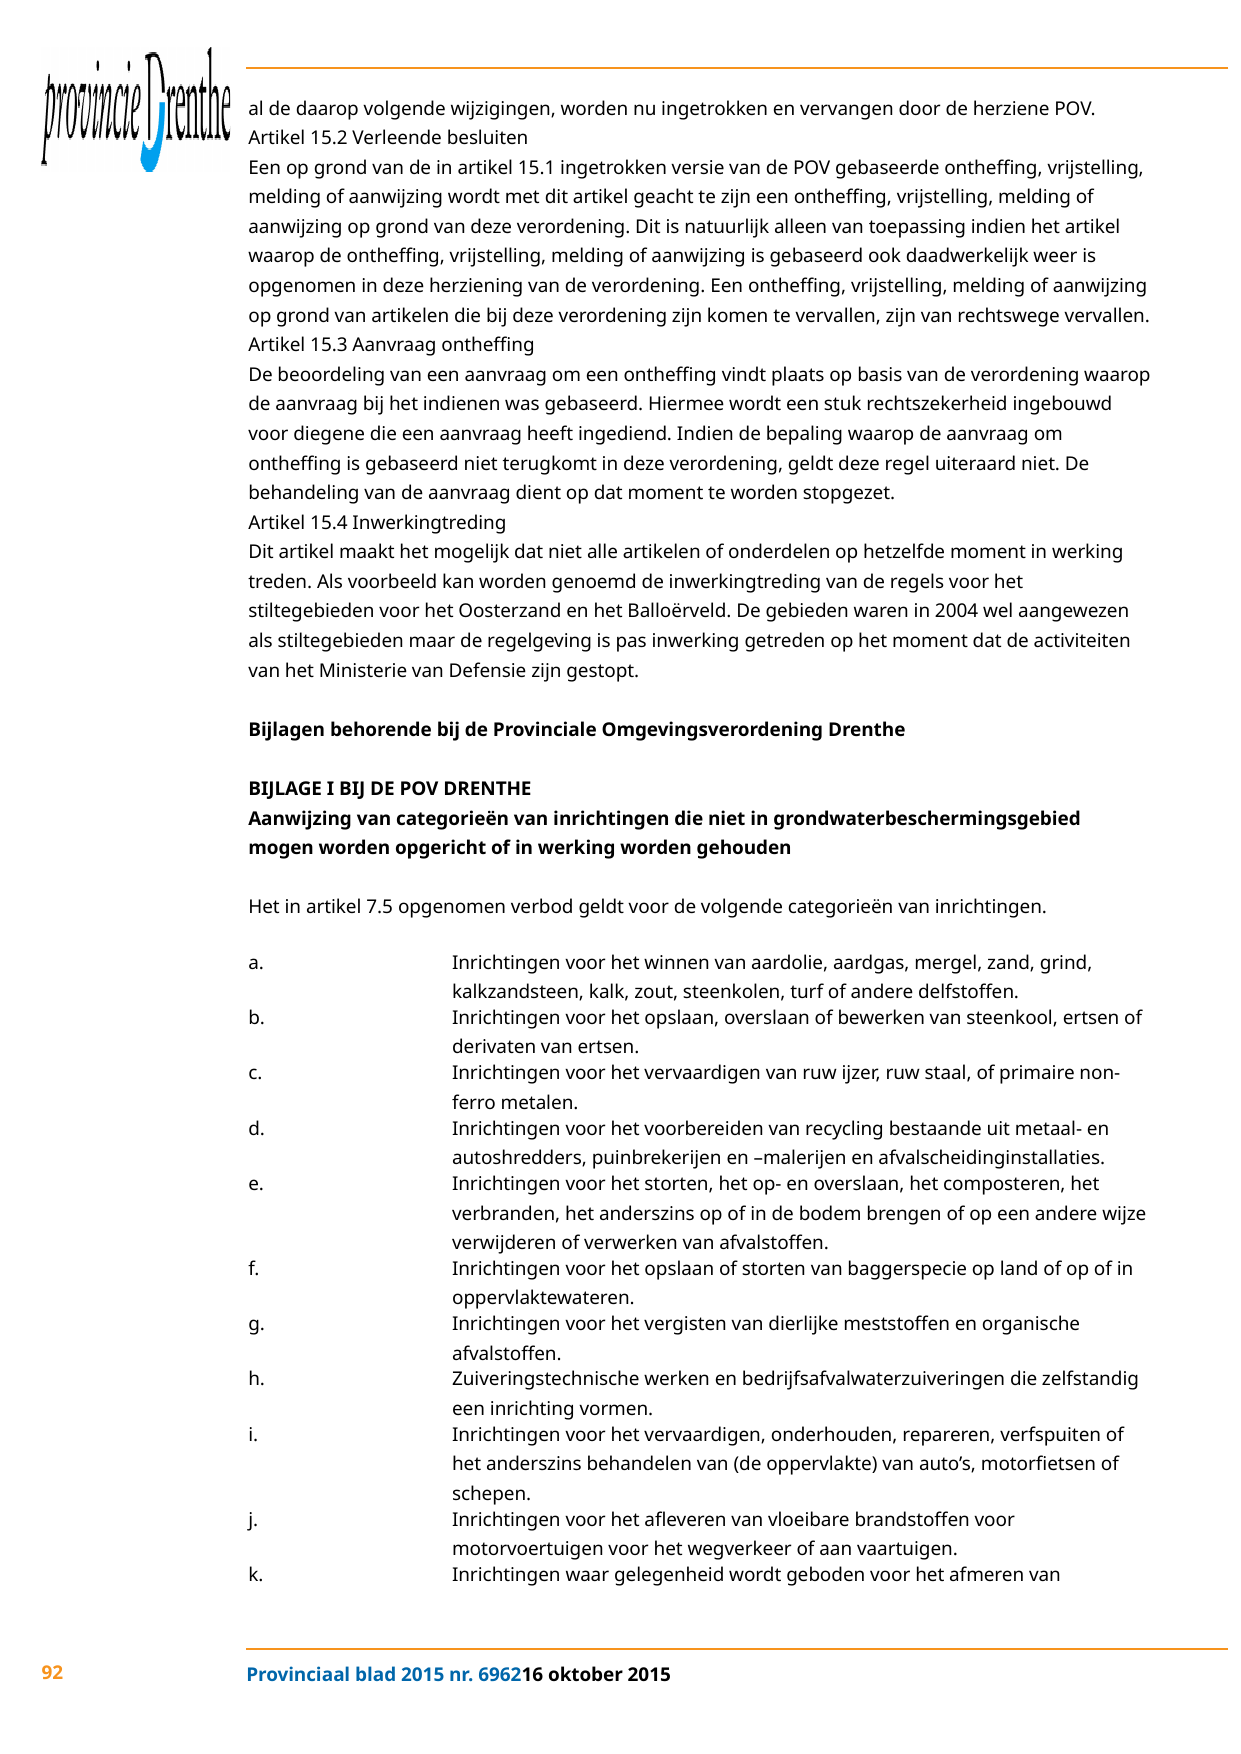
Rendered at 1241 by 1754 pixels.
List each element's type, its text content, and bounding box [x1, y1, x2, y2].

table_cell b. [248, 1004, 452, 1059]
table_cell Zuiveringstechnische werken en bedrijfsafvalwaterzuiveringen die zelfstandig een inrichting vormen. [452, 1366, 1152, 1421]
table_cell e. [248, 1170, 452, 1255]
table_cell Inrichtingen voor het vergisten van dierlijke meststoffen en organische afvalstoffen. [452, 1310, 1152, 1366]
table_header a. [248, 949, 452, 1004]
table_cell Inrichtingen waar gelegenheid wordt geboden voor het afmeren van [452, 1561, 1152, 1587]
text Aanwijzing van categorieën van inrichtingen die niet in grondwaterbeschermingsgebied mogen worden opgericht of in werking worden gehouden [248, 805, 1152, 860]
text Dit artikel maakt het mogelijk dat niet alle artikelen of onderdelen op hetzelfde moment in werking treden. Als voorbeeld kan worden genoemd de inwerkingtreding van de regels voor het stiltegebieden voor het Oosterzand en het Balloërveld. De gebieden waren in 2004 wel aangewezen als stiltegebieden maar de regelgeving is pas inwerking getreden op het moment dat de activiteiten van het Ministerie van Defensie zijn gestopt. [248, 538, 1152, 683]
table_cell Inrichtingen voor het vervaardigen van ruw ijzer, ruw staal, of primaire non-ferro metalen. [452, 1060, 1152, 1115]
text Artikel 15.3 Aanvraag ontheffing [248, 331, 1152, 357]
table_cell Inrichtingen voor het storten, het op- en overslaan, het composteren, het verbranden, het anderszins op of in de bodem brengen of op een andere wijze verwijderen of verwerken van afvalstoffen. [452, 1170, 1152, 1255]
table_cell f. [248, 1255, 452, 1310]
table_cell c. [248, 1060, 452, 1115]
table_cell Inrichtingen voor het afleveren van vloeibare brandstoffen voor motorvoertuigen voor het wegverkeer of aan vaartuigen. [452, 1506, 1152, 1561]
text Artikel 15.2 Verleende besluiten [248, 124, 1152, 150]
text BIJLAGE I BIJ DE POV DRENTHE [248, 775, 1152, 801]
table_cell h. [248, 1366, 452, 1421]
table_cell i. [248, 1421, 452, 1506]
table_cell Inrichtingen voor het opslaan of storten van baggerspecie op land of op of in oppervlaktewateren. [452, 1255, 1152, 1310]
table_cell Inrichtingen voor het voorbereiden van recycling bestaande uit metaal- en autoshredders, puinbrekerijen en –malerijen en afvalscheidinginstallaties. [452, 1115, 1152, 1170]
table_cell Inrichtingen voor het vervaardigen, onderhouden, repareren, verfspuiten of het anderszins behandelen van (de oppervlakte) van auto’s, motorfietsen of schepen. [452, 1421, 1152, 1506]
picture [41, 47, 231, 172]
table_cell g. [248, 1310, 452, 1366]
text Bijlagen behorende bij de Provinciale Omgevingsverordening Drenthe [248, 716, 1152, 742]
table_cell Inrichtingen voor het opslaan, overslaan of bewerken van steenkool, ertsen of derivaten van ertsen. [452, 1004, 1152, 1059]
table_header Inrichtingen voor het winnen van aardolie, aardgas, mergel, zand, grind, kalkzandsteen, kalk, zout, steenkolen, turf of andere delfstoffen. [452, 949, 1152, 1004]
text Een op grond van de in artikel 15.1 ingetrokken versie van de POV gebaseerde ontheffing, vrijstelling, melding of aanwijzing wordt met dit artikel geacht te zijn een ontheffing, vrijstelling, melding of aanwijzing op grond van deze verordening. Dit is natuurlijk alleen van toepassing indien het artikel waarop de ontheffing, vrijstelling, melding of aanwijzing is gebaseerd ook daadwerkelijk weer is opgenomen in deze herziening van de verordening. Een ontheffing, vrijstelling, melding of aanwijzing op grond van artikelen die bij deze verordening zijn komen te vervallen, zijn van rechtswege vervallen. [248, 154, 1152, 328]
text Artikel 15.4 Inwerkingtreding [248, 509, 1152, 535]
text al de daarop volgende wijzigingen, worden nu ingetrokken en vervangen door de herziene POV. [248, 95, 1152, 121]
table_cell d. [248, 1115, 452, 1170]
table_cell j. [248, 1506, 452, 1561]
text De beoordeling van een aanvraag om een ontheffing vindt plaats op basis van de verordening waarop de aanvraag bij het indienen was gebaseerd. Hiermee wordt een stuk rechtszekerheid ingebouwd voor diegene die een aanvraag heeft ingediend. Indien de bepaling waarop de aanvraag om ontheffing is gebaseerd niet terugkomt in deze verordening, geldt deze regel uiteraard niet. De behandeling van de aanvraag dient op dat moment te worden stopgezet. [248, 361, 1152, 505]
text Het in artikel 7.5 opgenomen verbod geldt voor de volgende categorieën van inrichtingen. [248, 893, 1152, 919]
table_cell k. [248, 1561, 452, 1587]
